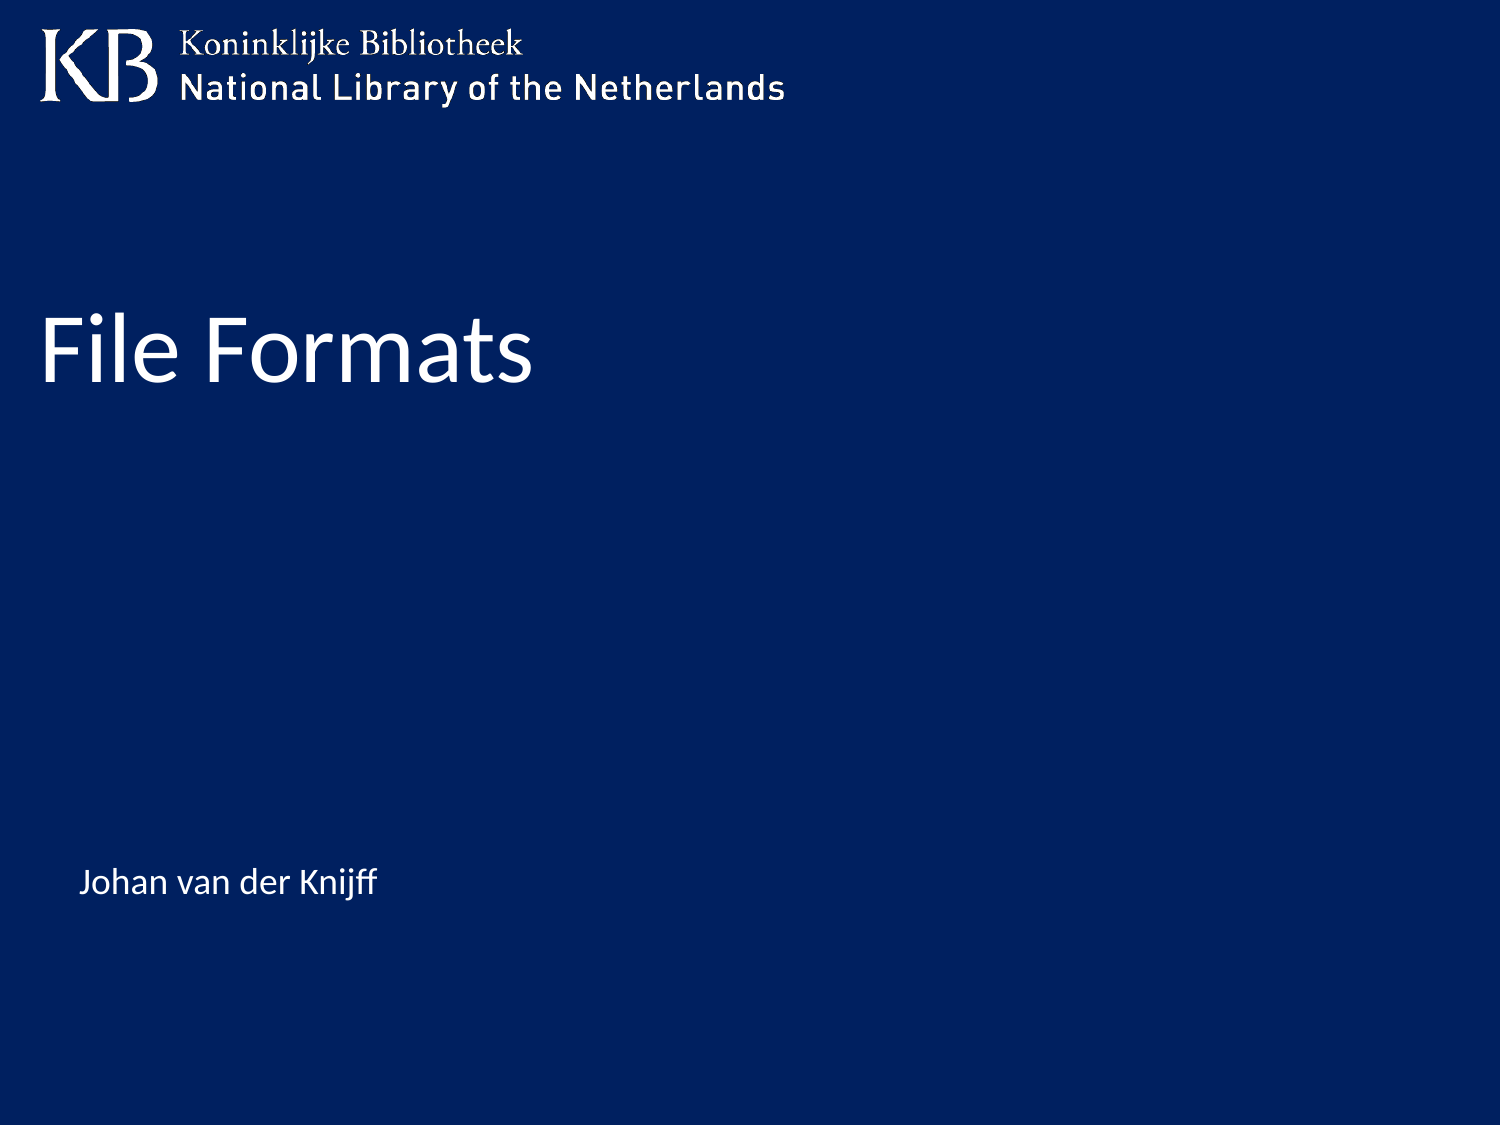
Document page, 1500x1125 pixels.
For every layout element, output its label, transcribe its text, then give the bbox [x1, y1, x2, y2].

text_box File Formats [24, 275, 988, 411]
picture [9, 0, 835, 138]
text_box Johan van der Knijff [64, 848, 393, 910]
